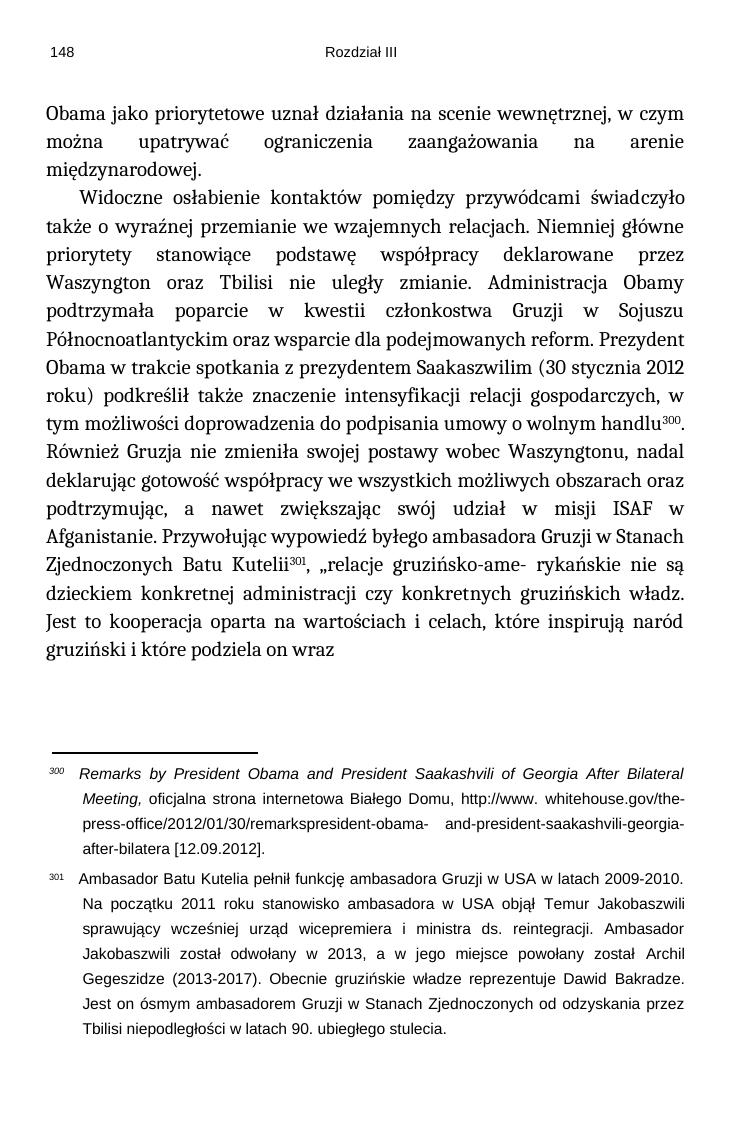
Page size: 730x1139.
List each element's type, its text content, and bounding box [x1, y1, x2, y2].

text Obama jako priorytetowe uznał działania na scenie wewnętrznej, w czym można upatrywać ograniczenia zaangażowania na arenie międzynarodowej. [46, 101, 685, 182]
text 300 Remarks by President Obama and President Saakashvili of Georgia After Bi­lateral Meeting, oficjalna strona internetowa Białego Domu, http://www. whitehouse.gov/the-press-office/2012/01/30/remarkspresident-obama- and-president-saakashvili-georgia-after-bilatera [12.09.2012]. [49, 764, 685, 857]
text 301 Ambasador Batu Kutelia pełnił funkcję ambasadora Gruzji w USA w latach 2009-2010. Na początku 2011 roku stanowisko ambasadora w USA objął Temur Jakobaszwili sprawujący wcześniej urząd wicepremiera i ministra ds. reintegracji. Ambasador Jakobaszwili został odwołany w 2013, a w jego miejsce powołany został Archil Gegeszidze (2013-2017). Obecnie gruziń­skie władze reprezentuje Dawid Bakradze. Jest on ósmym ambasadorem Gruzji w Stanach Zjednoczonych od odzyskania przez Tbilisi niepodległości w latach 90. ubiegłego stulecia. [49, 870, 685, 1038]
text Rozdział III [325, 44, 408, 61]
text 148 [50, 44, 79, 61]
text Widoczne osłabienie kontaktów pomiędzy przywódcami świad­czyło także o wyraźnej przemianie we wzajemnych relacjach. Niemniej główne priorytety stanowiące podstawę współpracy deklarowane przez Waszyngton oraz Tbilisi nie uległy zmianie. Administracja Obamy podtrzymała poparcie w kwestii członkostwa Gruzji w Sojuszu Północnoatlantyckim oraz wsparcie dla podej­mowanych reform. Prezydent Obama w trakcie spotkania z pre­zydentem Saakaszwilim (30 stycznia 2012 roku) podkreślił także znaczenie intensyfikacji relacji gospodarczych, w tym możliwości doprowadzenia do podpisania umowy o wolnym handlu300. Również Gruzja nie zmieniła swojej postawy wobec Waszyngtonu, nadal de­klarując gotowość współpracy we wszystkich możliwych obszarach oraz podtrzymując, a nawet zwiększając swój udział w misji ISAF w Afganistanie. Przywołując wypowiedź byłego ambasadora Gruzji w Stanach Zjednoczonych Batu Kutelii301, „relacje gruzińsko-ame- rykańskie nie są dzieckiem konkretnej administracji czy konkret­nych gruzińskich władz. Jest to kooperacja oparta na wartościach i celach, które inspirują naród gruziński i które podziela on wraz [46, 186, 685, 662]
